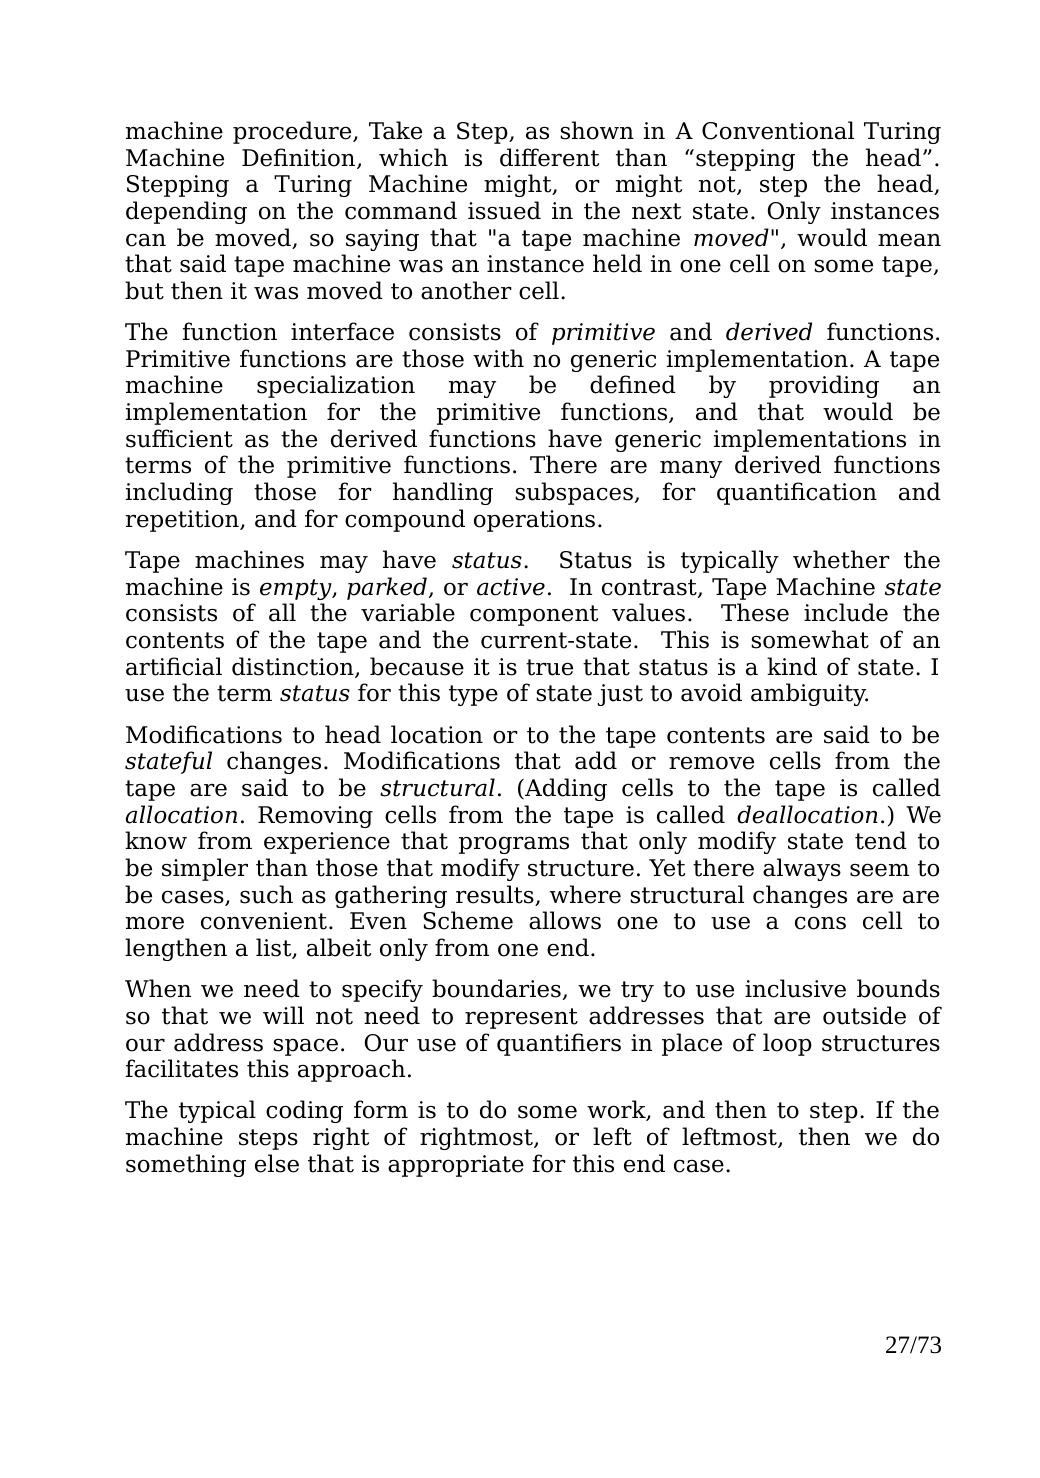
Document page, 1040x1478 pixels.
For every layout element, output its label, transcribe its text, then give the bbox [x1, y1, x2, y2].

text Tape machines may have status. Status is typically whether the machine is empty, parked, or active. In contrast, Tape Machine state consists of all the variable component values. These include the contents of the tape and the current-state. This is somewhat of an artificial distinction, because it is true that status is a kind of state. I use the term status for this type of state just to avoid ambiguity. [125, 547, 942, 707]
text When we need to specify boundaries, we try to use inclusive bounds so that we will not need to represent addresses that are outside of our address space. Our use of quantifiers in place of loop structures facilitates this approach. [125, 976, 942, 1083]
text machine procedure, Take a Step, as shown in A Conventional Turing Machine Definition, which is different than “stepping the head”. Stepping a Turing Machine might, or might not, step the head, depending on the command issued in the next state. Only instances can be moved, so saying that "a tape machine moved", would mean that said tape machine was an instance held in one cell on some tape, but then it was moved to another cell. [125, 118, 942, 305]
text The typical coding form is to do some work, and then to step. If the machine steps right of rightmost, or left of leftmost, then we do something else that is appropriate for this end case. [125, 1098, 942, 1178]
text The function interface consists of primitive and derived functions. Primitive functions are those with no generic implementation. A tape machine specialization may be defined by providing an implementation for the primitive functions, and that would be sufficient as the derived functions have generic implementations in terms of the primitive functions. There are many derived functions including those for handling subspaces, for quantification and repetition, and for compound operations. [125, 319, 942, 533]
text Modifications to head location or to the tape contents are said to be stateful changes. Modifications that add or remove cells from the tape are said to be structural. (Adding cells to the tape is called allocation. Removing cells from the tape is called deallocation.) We know from experience that programs that only modify state tend to be simpler than those that modify structure. Yet there always seem to be cases, such as gathering results, where structural changes are are more convenient. Even Scheme allows one to use a cons cell to lengthen a list, albeit only from one end. [125, 722, 942, 962]
